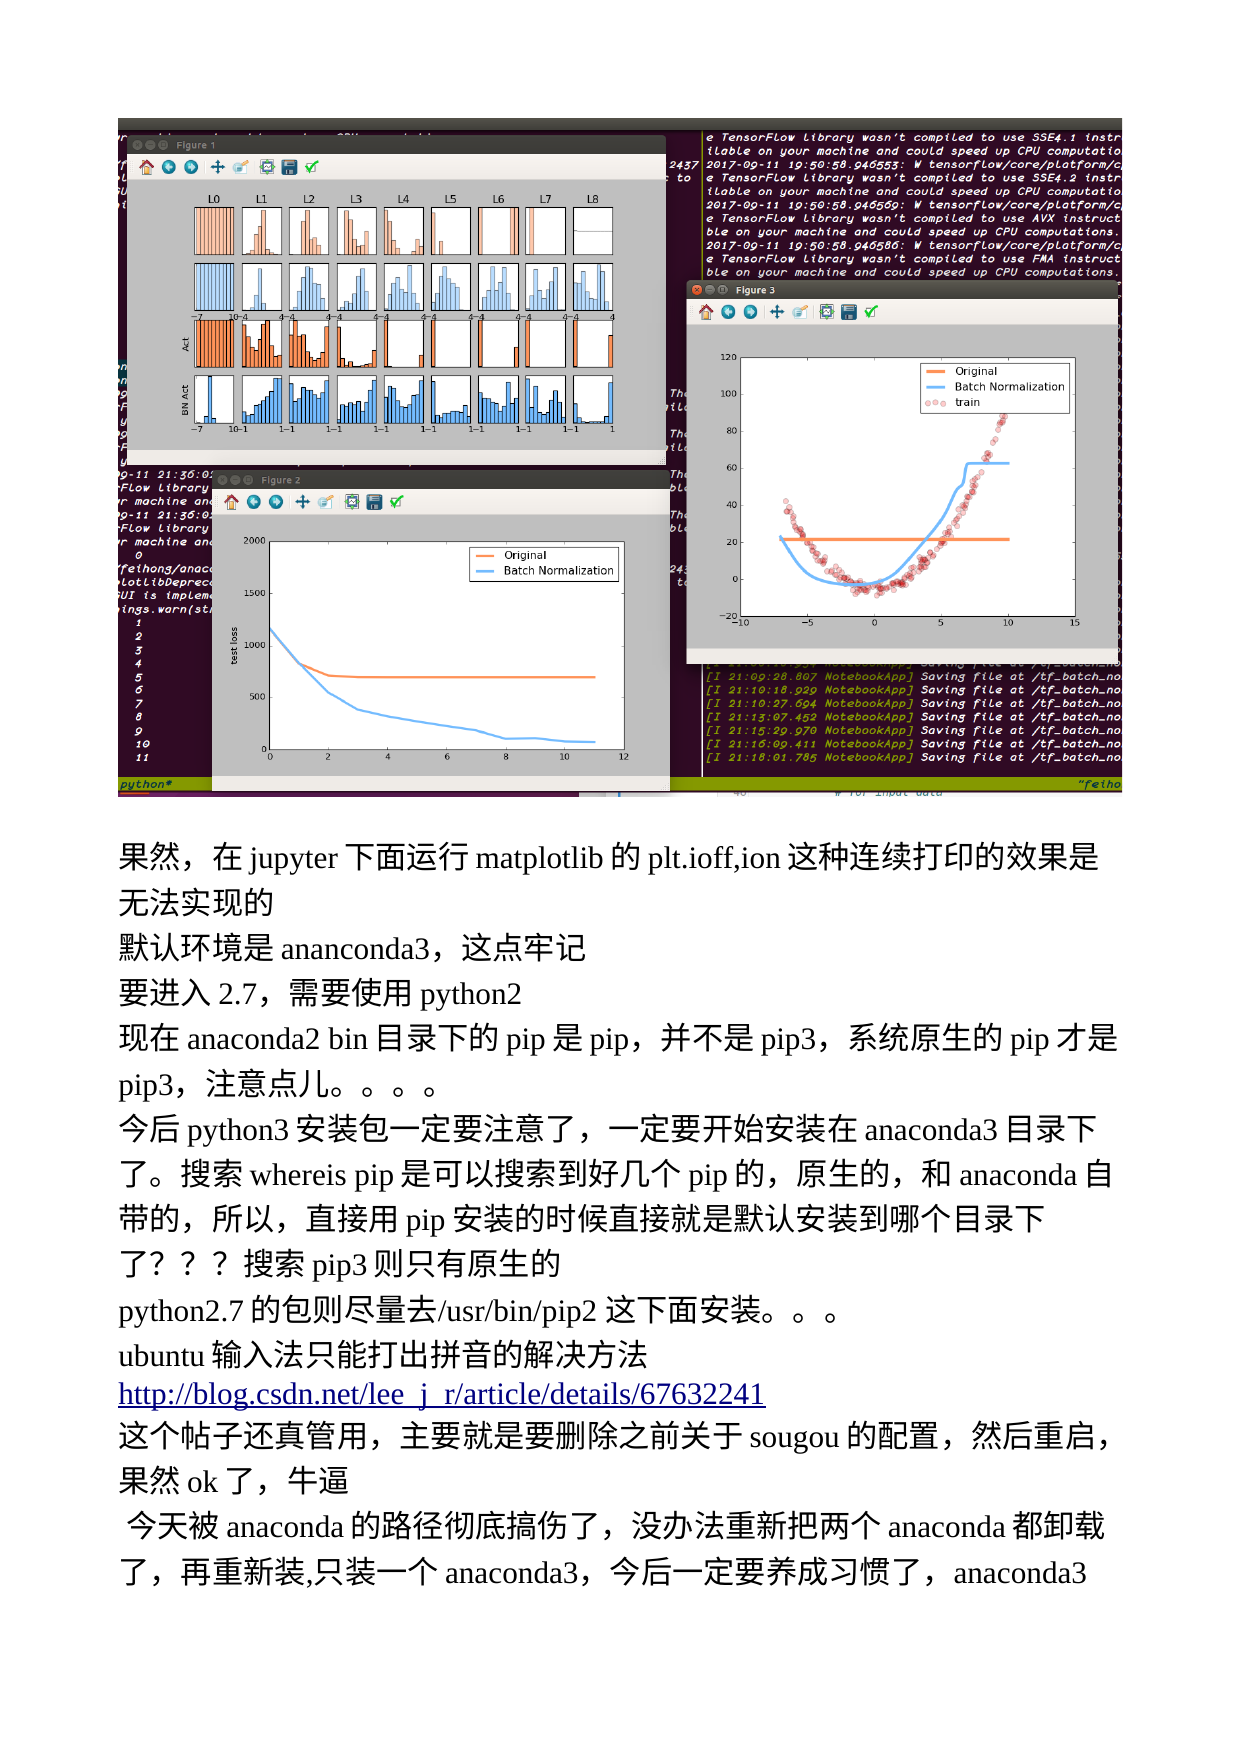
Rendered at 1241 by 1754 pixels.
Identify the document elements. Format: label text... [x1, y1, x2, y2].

text 今天被anaconda的路径彻底搞伤了，没办法重新把两个anaconda都卸载了，再重新装,只装一个anaconda3，今后一定要养成习惯了，anaconda3 [118, 1502, 1122, 1592]
text python2.7的包则尽量去/usr/bin/pip2 这下面安装。。。 [118, 1285, 1122, 1330]
text 今后python3安装包一定要注意了，一定要开始安装在anaconda3目录下了。搜索whereis pip是可以搜索到好几个pip的，原生的，和anaconda自带的，所以，直接用pip安装的时候直接就是默认安装到哪个目录下了？？？搜索pip3则只有原生的 [118, 1104, 1122, 1285]
picture [118, 118, 1123, 797]
text 果然，在jupyter下面运行matplotlib的plt.ioff,ion这种连续打印的效果是无法实现的 [118, 833, 1122, 923]
text http://blog.csdn.net/lee_j_r/article/details/67632241 [118, 1375, 1122, 1411]
text 要进入2.7，需要使用python2 [118, 968, 1122, 1013]
text 默认环境是ananconda3，这点牢记 [118, 923, 1122, 968]
text ubuntu输入法只能打出拼音的解决方法 [118, 1330, 1122, 1375]
text 现在anaconda2 bin目录下的pip是pip，并不是pip3，系统原生的pip才是pip3，注意点儿。。。。 [118, 1013, 1122, 1104]
text 这个帖子还真管用，主要就是要删除之前关于sougou的配置，然后重启，果然ok了，牛逼 [118, 1411, 1122, 1502]
